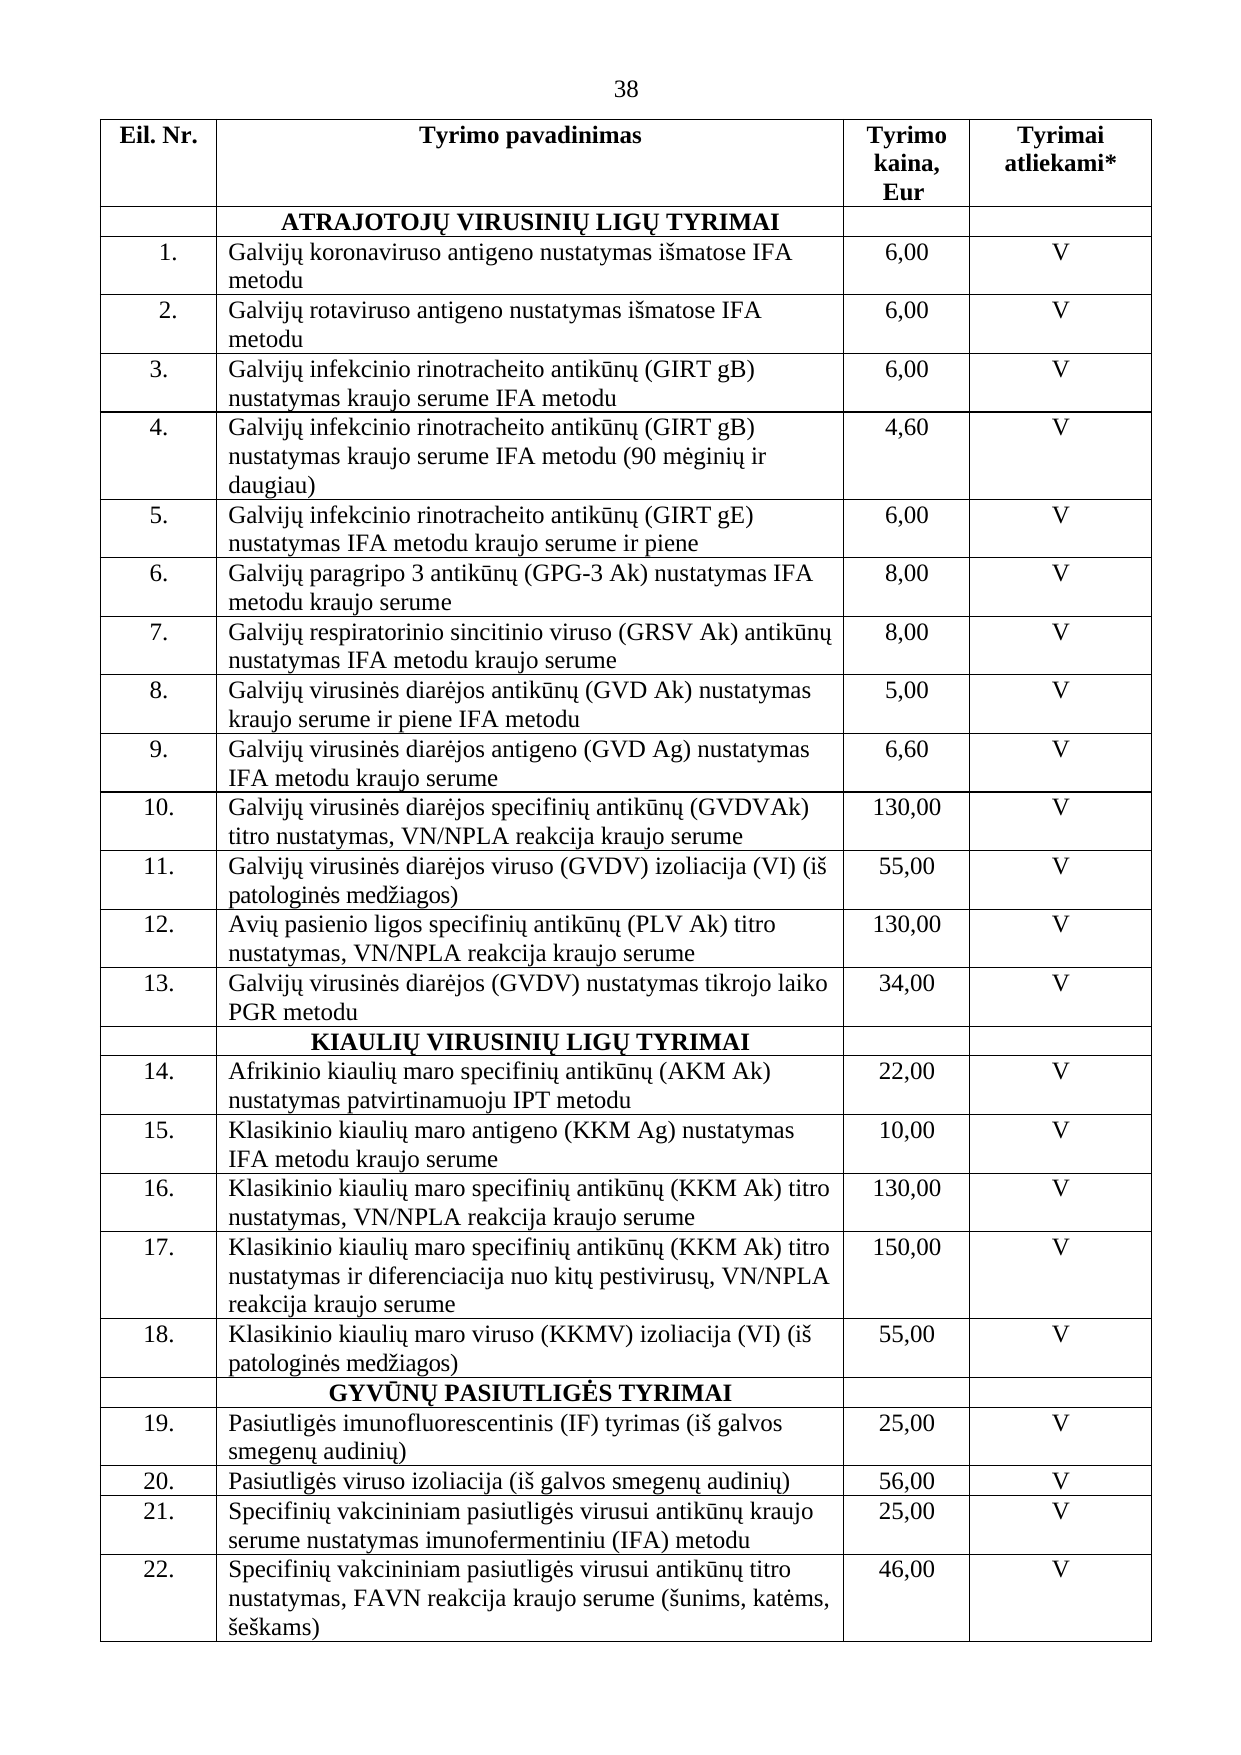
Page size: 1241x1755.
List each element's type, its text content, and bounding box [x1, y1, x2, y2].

table_cell 21. [101, 1496, 216, 1553]
table_cell V [970, 295, 1151, 353]
table_cell GYVŪNŲ PASIUTLIGĖS TYRIMAI [217, 1378, 843, 1407]
table_cell 16. [101, 1174, 216, 1231]
table_cell 25,00 [844, 1496, 969, 1553]
table_cell 46,00 [844, 1555, 969, 1641]
table_header Eil. Nr. [101, 120, 216, 206]
table_cell 6. [101, 558, 216, 616]
table_cell Avių pasienio ligos specifinių antikūnų (PLV Ak) titro nustatymas, VN/NPLA reakcija kraujo serume [217, 910, 843, 967]
table_cell V [970, 968, 1151, 1026]
table_cell Specifinių vakcininiam pasiutligės virusui antikūnų titro nustatymas, FAVN reakcija kraujo serume (šunims, katėms, šeškams) [217, 1555, 843, 1641]
table_cell Specifinių vakcininiam pasiutligės virusui antikūnų kraujo serume nustatymas imunofermentiniu (IFA) metodu [217, 1496, 843, 1553]
table_cell [844, 207, 969, 236]
table_cell 5,00 [844, 675, 969, 733]
table_cell V [970, 1115, 1151, 1172]
table_cell 18. [101, 1319, 216, 1377]
table_cell V [970, 1555, 1151, 1641]
table_cell [970, 207, 1151, 236]
table_cell Galvijų respiratorinio sincitinio viruso (GRSV Ak) antikūnų nustatymas IFA metodu kraujo serume [217, 617, 843, 674]
table_cell V [970, 910, 1151, 967]
table_cell 6,00 [844, 500, 969, 557]
table_cell Galvijų infekcinio rinotracheito antikūnų (GIRT gE) nustatymas IFA metodu kraujo serume ir piene [217, 500, 843, 557]
table_cell 8,00 [844, 617, 969, 674]
table_cell V [970, 500, 1151, 557]
table_cell V [970, 675, 1151, 733]
table_cell V [970, 1056, 1151, 1114]
table_cell 3. [101, 354, 216, 411]
table_cell 56,00 [844, 1466, 969, 1495]
table_cell [101, 207, 216, 236]
table_cell 6,60 [844, 734, 969, 791]
table_cell [844, 1027, 969, 1055]
table_header Tyrimo pavadinimas [217, 120, 843, 206]
table_cell ATRAJOTOJŲ VIRUSINIŲ LIGŲ TYRIMAI [217, 207, 843, 236]
table_cell [970, 1027, 1151, 1055]
table_cell 8. [101, 675, 216, 733]
table_cell 6,00 [844, 295, 969, 353]
table_cell 13. [101, 968, 216, 1026]
table_cell 130,00 [844, 1174, 969, 1231]
table_cell Pasiutligės viruso izoliacija (iš galvos smegenų audinių) [217, 1466, 843, 1495]
table_cell 14. [101, 1056, 216, 1114]
table_cell Klasikinio kiaulių maro specifinių antikūnų (KKM Ak) titro nustatymas, VN/NPLA reakcija kraujo serume [217, 1174, 843, 1231]
table_cell 9. [101, 734, 216, 791]
table_cell V [970, 734, 1151, 791]
table_cell 20. [101, 1466, 216, 1495]
table_cell KIAULIŲ VIRUSINIŲ LIGŲ TYRIMAI [217, 1027, 843, 1055]
table_cell V [970, 1174, 1151, 1231]
table_cell V [970, 1232, 1151, 1318]
table_cell 55,00 [844, 1319, 969, 1377]
table_cell [844, 1378, 969, 1407]
table_cell V [970, 237, 1151, 294]
table_cell 22,00 [844, 1056, 969, 1114]
table_cell 1. [101, 237, 216, 294]
table_cell 22. [101, 1555, 216, 1641]
table_cell Afrikinio kiaulių maro specifinių antikūnų (AKM Ak) nustatymas patvirtinamuoju IPT metodu [217, 1056, 843, 1114]
table_cell 130,00 [844, 793, 969, 850]
table_cell 6,00 [844, 354, 969, 411]
table_cell 10. [101, 793, 216, 850]
table_cell V [970, 1408, 1151, 1465]
table_cell Pasiutligės imunofluorescentinis (IF) tyrimas (iš galvos smegenų audinių) [217, 1408, 843, 1465]
table_cell [101, 1027, 216, 1055]
table_cell V [970, 558, 1151, 616]
table_header Tyrimo kaina, Eur [844, 120, 969, 206]
table_cell 15. [101, 1115, 216, 1172]
table_cell 130,00 [844, 910, 969, 967]
table_cell V [970, 1496, 1151, 1553]
table_cell 25,00 [844, 1408, 969, 1465]
table_cell Galvijų virusinės diarėjos specifinių antikūnų (GVDVAk) titro nustatymas, VN/NPLA reakcija kraujo serume [217, 793, 843, 850]
table_cell 12. [101, 910, 216, 967]
table_cell 55,00 [844, 851, 969, 908]
table_cell 150,00 [844, 1232, 969, 1318]
table_cell Klasikinio kiaulių maro specifinių antikūnų (KKM Ak) titro nustatymas ir diferenciacija nuo kitų pestivirusų, VN/NPLA reakcija kraujo serume [217, 1232, 843, 1318]
table_cell V [970, 1319, 1151, 1377]
table_cell Galvijų rotaviruso antigeno nustatymas išmatose IFA metodu [217, 295, 843, 353]
table_cell 4,60 [844, 413, 969, 499]
table_cell 2. [101, 295, 216, 353]
table_cell Galvijų infekcinio rinotracheito antikūnų (GIRT gB) nustatymas kraujo serume IFA metodu (90 mėginių ir daugiau) [217, 413, 843, 499]
table_cell V [970, 1466, 1151, 1495]
table_cell Klasikinio kiaulių maro antigeno (KKM Ag) nustatymas IFA metodu kraujo serume [217, 1115, 843, 1172]
table_cell Galvijų virusinės diarėjos antigeno (GVD Ag) nustatymas IFA metodu kraujo serume [217, 734, 843, 791]
table_cell V [970, 354, 1151, 411]
table_cell 11. [101, 851, 216, 908]
table_cell Galvijų infekcinio rinotracheito antikūnų (GIRT gB) nustatymas kraujo serume IFA metodu [217, 354, 843, 411]
table_cell V [970, 617, 1151, 674]
table_cell [101, 1378, 216, 1407]
table_cell V [970, 413, 1151, 499]
table_cell 34,00 [844, 968, 969, 1026]
table_cell 5. [101, 500, 216, 557]
table_header Tyrimai atliekami* [970, 120, 1151, 206]
table_cell 19. [101, 1408, 216, 1465]
table_cell 6,00 [844, 237, 969, 294]
table_cell V [970, 793, 1151, 850]
table_cell 8,00 [844, 558, 969, 616]
table_cell [970, 1378, 1151, 1407]
table_cell Galvijų virusinės diarėjos antikūnų (GVD Ak) nustatymas kraujo serume ir piene IFA metodu [217, 675, 843, 733]
table_cell 4. [101, 413, 216, 499]
table_cell Galvijų virusinės diarėjos viruso (GVDV) izoliacija (VI) (iš patologinės medžiagos) [217, 851, 843, 908]
table_cell 17. [101, 1232, 216, 1318]
table_cell Klasikinio kiaulių maro viruso (KKMV) izoliacija (VI) (iš patologinės medžiagos) [217, 1319, 843, 1377]
table_cell Galvijų virusinės diarėjos (GVDV) nustatymas tikrojo laiko PGR metodu [217, 968, 843, 1026]
table_cell Galvijų koronaviruso antigeno nustatymas išmatose IFA metodu [217, 237, 843, 294]
table_cell 10,00 [844, 1115, 969, 1172]
table_cell V [970, 851, 1151, 908]
table_cell 7. [101, 617, 216, 674]
table_cell Galvijų paragripo 3 antikūnų (GPG-3 Ak) nustatymas IFA metodu kraujo serume [217, 558, 843, 616]
